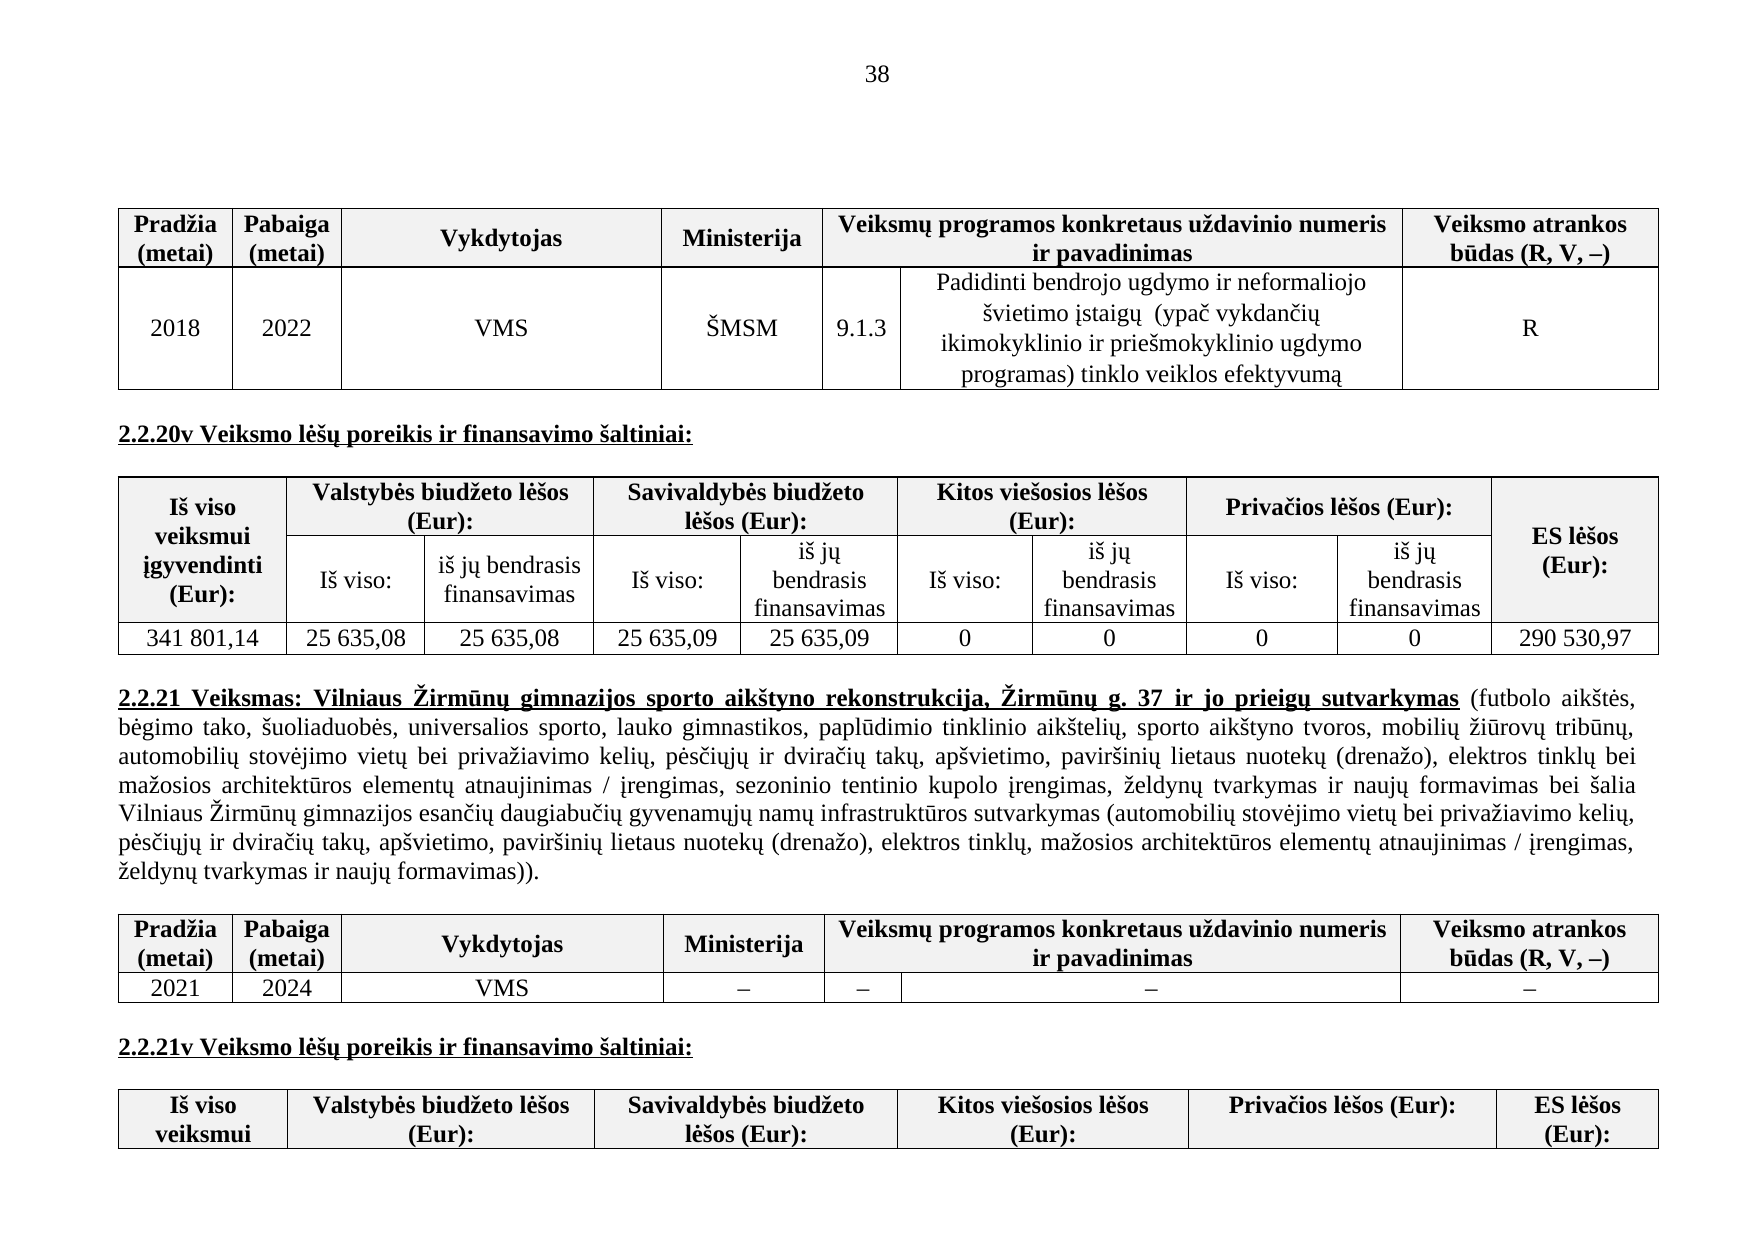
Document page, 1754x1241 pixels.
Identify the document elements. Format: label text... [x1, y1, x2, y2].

table_cell 25 635,09 [594, 623, 740, 654]
table_cell 2024 [233, 973, 341, 1002]
table_cell – [664, 973, 824, 1002]
table_header ES lėšos (Eur): [1492, 478, 1658, 622]
table_header Vykdytojas [342, 209, 661, 266]
table_cell 0 [1033, 623, 1186, 654]
table_cell Iš viso: [1187, 536, 1337, 622]
table_header Iš viso veiksmui [119, 1090, 287, 1148]
table_cell Iš viso: [594, 536, 740, 622]
table_cell R [1403, 268, 1658, 389]
table_cell 290 530,97 [1492, 623, 1658, 654]
text 2.2.21v Veiksmo lėšų poreikis ir finansavimo šaltiniai: [118, 1032, 1636, 1060]
table_cell 25 635,09 [741, 623, 897, 654]
table_cell 2018 [119, 268, 232, 389]
table_cell – [825, 973, 901, 1002]
table_header Privačios lėšos (Eur): [1189, 1090, 1496, 1148]
table_cell Iš viso: [898, 536, 1032, 622]
table_cell Padidinti bendrojo ugdymo ir neformaliojo švietimo įstaigų (ypač vykdančių ikimokyklinio ir priešmokyklinio ugdymo programas) tinklo veiklos efektyvumą [901, 268, 1402, 389]
table_header Pradžia (metai) [119, 915, 232, 972]
table_cell iš jų bendrasis finansavimas [741, 536, 897, 622]
table_cell 0 [1338, 623, 1491, 654]
table_header Pabaiga (metai) [233, 209, 341, 266]
text 2.2.21 Veiksmas: Vilniaus Žirmūnų gimnazijos sporto aikštyno rekonstrukcija, Žirmūnų g. 37 ir jo prieigų sutvarkymas (futbolo aikštės, bėgimo tako, šuoliaduobės, universalios sporto, lauko gimnastikos, paplūdimio tinklinio aikštelių, sporto aikštyno tvoros, mobilių žiūrovų tribūnų, automobilių stovėjimo vietų bei privažiavimo kelių, pėsčiųjų ir dviračių takų, apšvietimo, paviršinių lietaus nuotekų (drenažo), elektros tinklų bei mažosios architektūros elementų atnaujinimas / įrengimas, sezoninio tentinio kupolo įrengimas, želdynų tvarkymas ir naujų formavimas bei šalia Vilniaus Žirmūnų gimnazijos esančių daugiabučių gyvenamųjų namų infrastruktūros sutvarkymas (automobilių stovėjimo vietų bei privažiavimo kelių, pėsčiųjų ir dviračių takų, apšvietimo, paviršinių lietaus nuotekų (drenažo), elektros tinklų, mažosios architektūros elementų atnaujinimas / įrengimas, želdynų tvarkymas ir naujų formavimas)). [118, 683, 1636, 885]
table_cell 25 635,08 [425, 623, 593, 654]
table_cell 0 [1187, 623, 1337, 654]
table_header Kitos viešosios lėšos (Eur): [898, 1090, 1188, 1148]
table_header Pabaiga (metai) [233, 915, 341, 972]
table_cell VMS [342, 973, 663, 1002]
table_header Pradžia (metai) [119, 209, 232, 266]
table_header Veiksmų programos konkretaus uždavinio numeris ir pavadinimas [823, 209, 1402, 266]
table_cell iš jų bendrasis finansavimas [1338, 536, 1491, 622]
table_cell iš jų bendrasis finansavimas [1033, 536, 1186, 622]
text 2.2.20v Veiksmo lėšų poreikis ir finansavimo šaltiniai: [118, 419, 1636, 448]
table_cell 2021 [119, 973, 232, 1002]
table_cell 25 635,08 [287, 623, 424, 654]
table_header Privačios lėšos (Eur): [1187, 478, 1491, 535]
table_header Veiksmo atrankos būdas (R, V, –) [1403, 209, 1658, 266]
table_cell ŠMSM [662, 268, 822, 389]
table_header Veiksmų programos konkretaus uždavinio numeris ir pavadinimas [825, 915, 1400, 972]
table_header Kitos viešosios lėšos (Eur): [898, 478, 1186, 535]
table_header Vykdytojas [342, 915, 663, 972]
table_header Valstybės biudžeto lėšos (Eur): [288, 1090, 594, 1148]
table_header Iš viso veiksmui įgyvendinti (Eur): [119, 478, 286, 622]
table_cell 9.1.3 [823, 268, 900, 389]
table_cell – [902, 973, 1400, 1002]
table_header Savivaldybės biudžeto lėšos (Eur): [594, 478, 897, 535]
table_header Valstybės biudžeto lėšos (Eur): [287, 478, 593, 535]
table_header Savivaldybės biudžeto lėšos (Eur): [595, 1090, 897, 1148]
table_cell 341 801,14 [119, 623, 286, 654]
table_cell 2022 [233, 268, 341, 389]
table_cell iš jų bendrasis finansavimas [425, 536, 593, 622]
table_cell VMS [342, 268, 661, 389]
table_header ES lėšos (Eur): [1497, 1090, 1658, 1148]
table_cell Iš viso: [287, 536, 424, 622]
table_header Ministerija [664, 915, 824, 972]
table_cell 0 [898, 623, 1032, 654]
table_cell – [1401, 973, 1658, 1002]
table_header Veiksmo atrankos būdas (R, V, –) [1401, 915, 1658, 972]
table_header Ministerija [662, 209, 822, 266]
